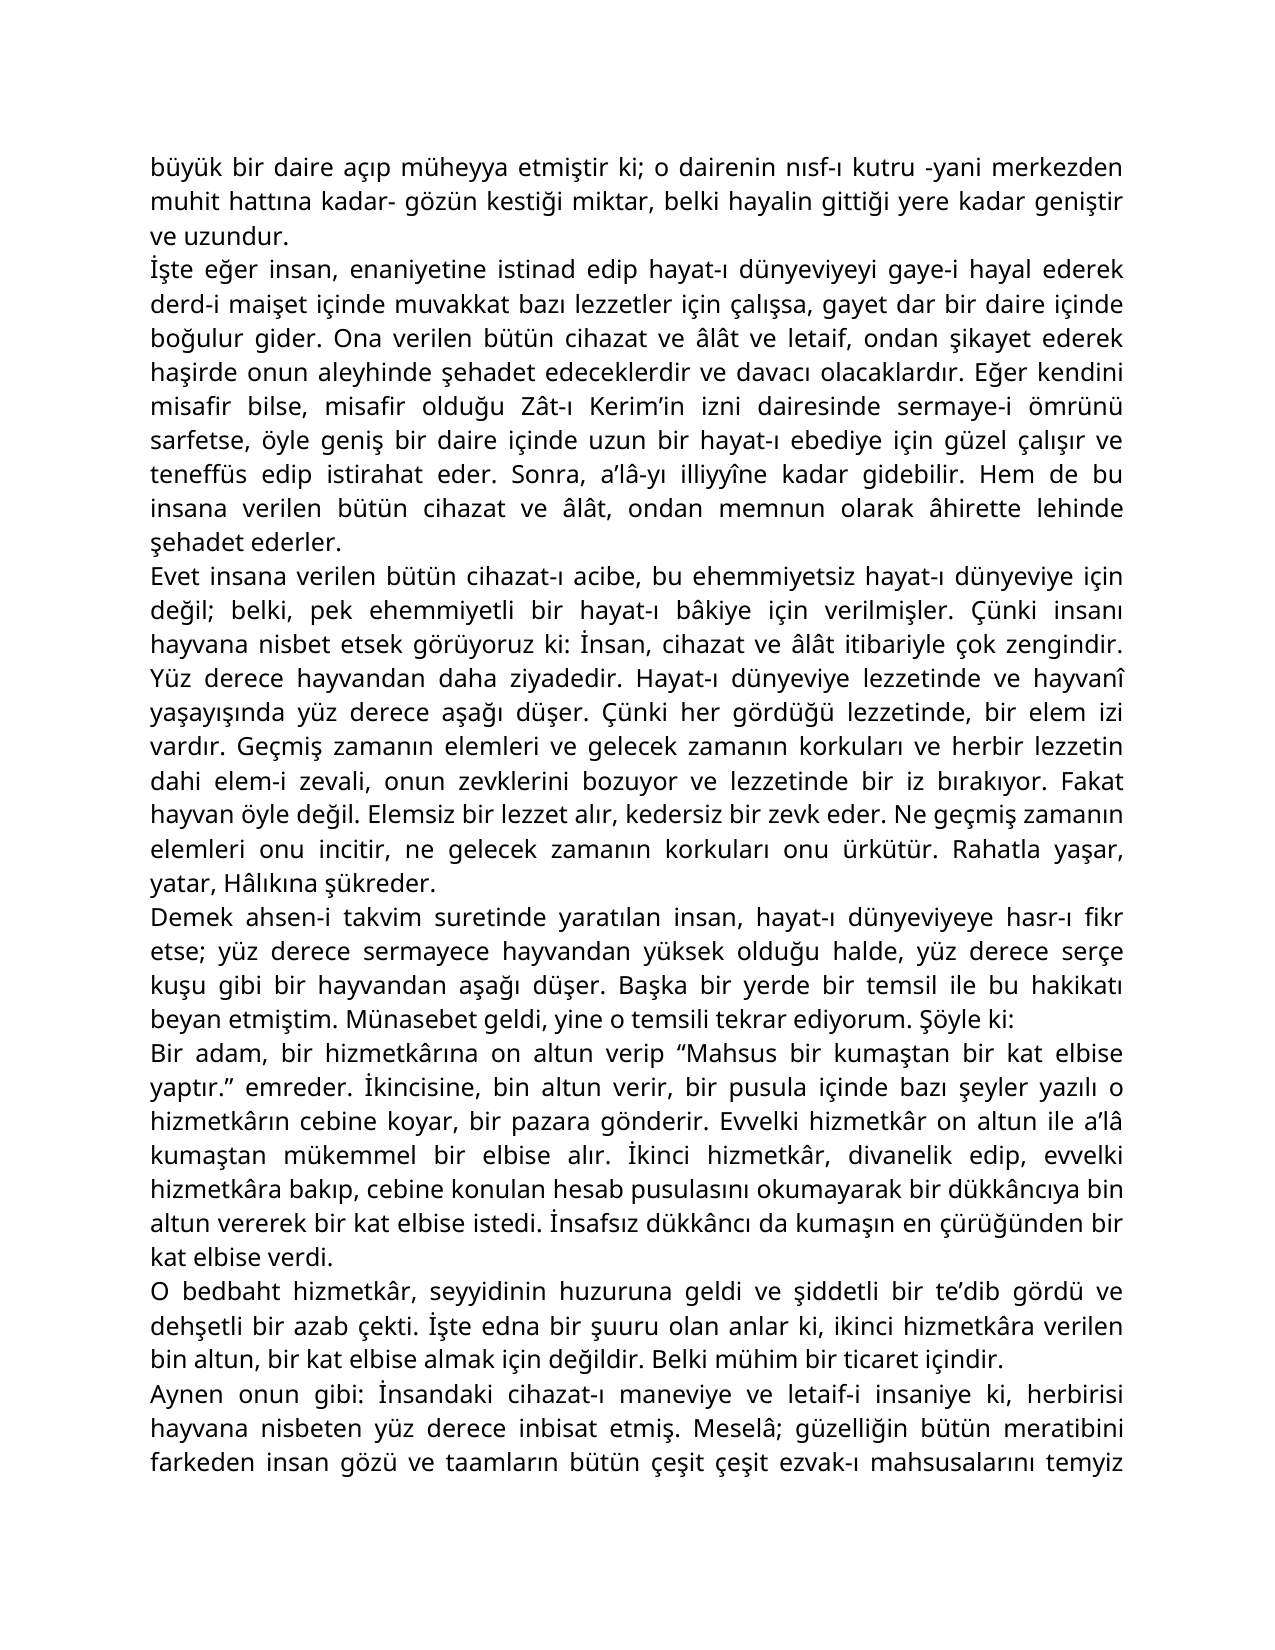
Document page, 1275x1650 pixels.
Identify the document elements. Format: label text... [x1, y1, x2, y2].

text Bir adam, bir hizmetkârına on altun verip “Mahsus bir kumaştan bir kat elbise yaptır.” emreder. İkincisine, bin altun verir, bir pusula içinde bazı şeyler yazılı o hizmetkârın cebine koyar, bir pazara gönderir. Evvelki hizmetkâr on altun ile a’lâ kumaştan mükemmel bir elbise alır. İkinci hizmetkâr, divanelik edip, evvelki hizmetkâra bakıp, cebine konulan hesab pusulasını okumayarak bir dükkâncıya bin altun vererek bir kat elbise istedi. İnsafsız dükkâncı da kumaşın en çürüğünden bir kat elbise verdi. [150, 1036, 1125, 1274]
text İşte eğer insan, enaniyetine istinad edip hayat-ı dünyeviyeyi gaye-i hayal ederek derd-i maişet içinde muvakkat bazı lezzetler için çalışsa, gayet dar bir daire içinde boğulur gider. Ona verilen bütün cihazat ve âlât ve letaif, ondan şikayet ederek haşirde onun aleyhinde şehadet edeceklerdir ve davacı olacaklardır. Eğer kendini misafir bilse, misafir olduğu Zât-ı Kerim’in izni dairesinde sermaye-i ömrünü sarfetse, öyle geniş bir daire içinde uzun bir hayat-ı ebediye için güzel çalışır ve teneffüs edip istirahat eder. Sonra, a’lâ-yı illiyyîne kadar gidebilir. Hem de bu insana verilen bütün cihazat ve âlât, ondan memnun olarak âhirette lehinde şehadet ederler. [150, 252, 1125, 559]
text Aynen onun gibi: İnsandaki cihazat-ı maneviye ve letaif-i insaniye ki, herbirisi hayvana nisbeten yüz derece inbisat etmiş. Meselâ; güzelliğin bütün meratibini farkeden insan gözü ve taamların bütün çeşit çeşit ezvak-ı mahsusalarını temyiz [150, 1376, 1125, 1478]
text Demek ahsen-i takvim suretinde yaratılan insan, hayat-ı dünyeviyeye hasr-ı fikr etse; yüz derece sermayece hayvandan yüksek olduğu halde, yüz derece serçe kuşu gibi bir hayvandan aşağı düşer. Başka bir yerde bir temsil ile bu hakikatı beyan etmiştim. Münasebet geldi, yine o temsili tekrar ediyorum. Şöyle ki: [150, 899, 1125, 1036]
text O bedbaht hizmetkâr, seyyidinin huzuruna geldi ve şiddetli bir te’dib gördü ve dehşetli bir azab çekti. İşte edna bir şuuru olan anlar ki, ikinci hizmetkâra verilen bin altun, bir kat elbise almak için değildir. Belki mühim bir ticaret içindir. [150, 1274, 1125, 1376]
text büyük bir daire açıp müheyya etmiştir ki; o dairenin nısf-ı kutru -yani merkezden muhit hattına kadar- gözün kestiği miktar, belki hayalin gittiği yere kadar geniştir ve uzundur. [150, 150, 1125, 252]
text Evet insana verilen bütün cihazat-ı acibe, bu ehemmiyetsiz hayat-ı dünyeviye için değil; belki, pek ehemmiyetli bir hayat-ı bâkiye için verilmişler. Çünki insanı hayvana nisbet etsek görüyoruz ki: İnsan, cihazat ve âlât itibariyle çok zengindir. Yüz derece hayvandan daha ziyadedir. Hayat-ı dünyeviye lezzetinde ve hayvanî yaşayışında yüz derece aşağı düşer. Çünki her gördüğü lezzetinde, bir elem izi vardır. Geçmiş zamanın elemleri ve gelecek zamanın korkuları ve herbir lezzetin dahi elem-i zevali, onun zevklerini bozuyor ve lezzetinde bir iz bırakıyor. Fakat hayvan öyle değil. Elemsiz bir lezzet alır, kedersiz bir zevk eder. Ne geçmiş zamanın elemleri onu incitir, ne gelecek zamanın korkuları onu ürkütür. Rahatla yaşar, yatar, Hâlıkına şükreder. [150, 559, 1125, 899]
